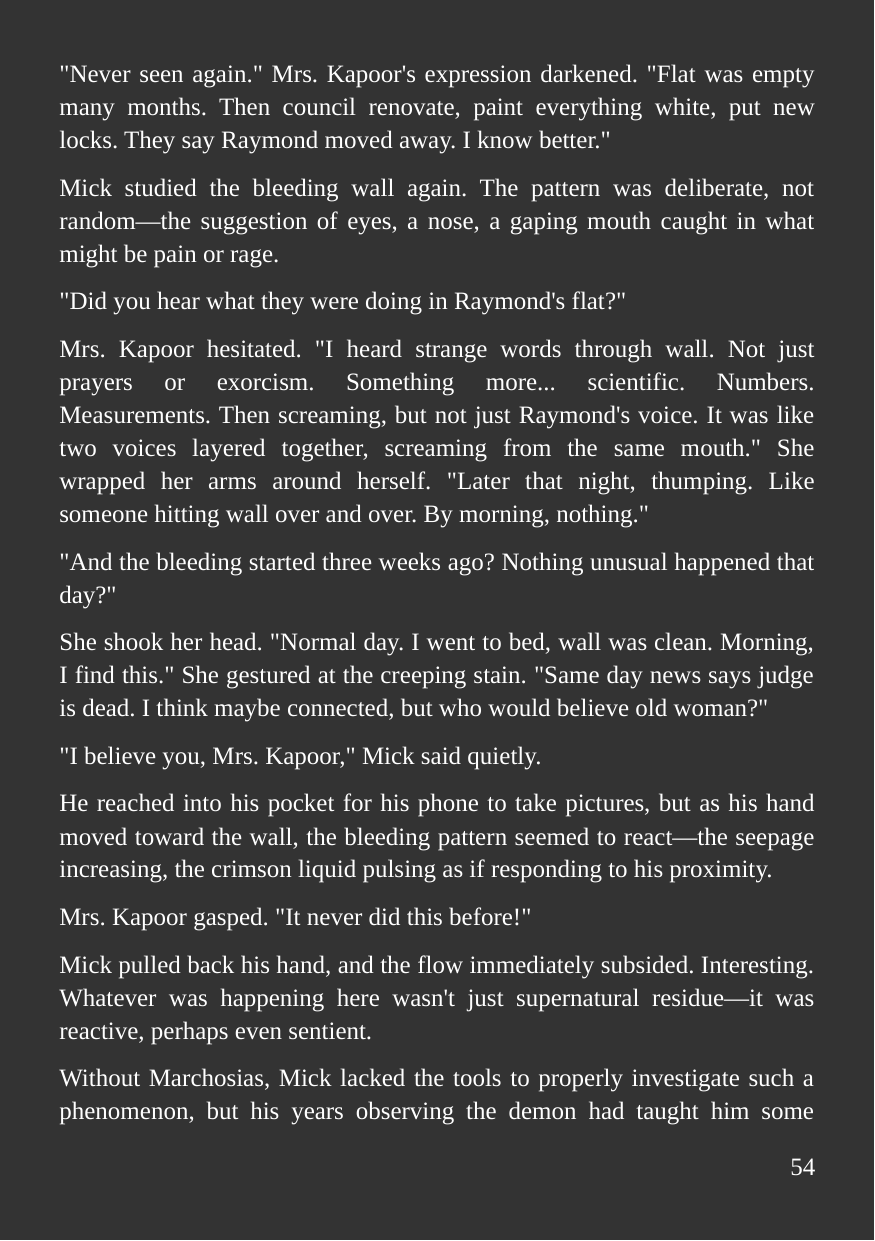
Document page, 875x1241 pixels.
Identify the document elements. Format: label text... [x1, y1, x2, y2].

text Without Marchosias, Mick lacked the tools to properly investigate such a phenomenon, but his years observing the demon had taught him some [59, 1063, 815, 1125]
text "Did you hear what they were doing in Raymond's flat?" [59, 286, 815, 315]
text "Never seen again." Mrs. Kapoor's expression darkened. "Flat was empty many months. Then council renovate, paint everything white, put new locks. They say Raymond moved away. I know better." [59, 59, 815, 154]
text "And the bleeding started three weeks ago? Nothing unusual happened that day?" [59, 547, 815, 608]
text Mrs. Kapoor hesitated. "I heard strange words through wall. Not just prayers or exorcism. Something more... scientific. Numbers. Measurements. Then screaming, but not just Raymond's voice. It was like two voices layered together, screaming from the same mouth." She wrapped her arms around herself. "Later that night, thumping. Like someone hitting wall over and over. By morning, nothing." [59, 334, 815, 528]
text Mrs. Kapoor gasped. "It never did this before!" [59, 902, 815, 931]
text "I believe you, Mrs. Kapoor," Mick said quietly. [59, 741, 815, 770]
text He reached into his pocket for his phone to take pictures, but as his hand moved toward the wall, the bleeding pattern seemed to react—the seepage increasing, the crimson liquid pulsing as if responding to his proximity. [59, 788, 815, 883]
text Mick pulled back his hand, and the flow immediately subsided. Interesting. Whatever was happening here wasn't just supernatural residue—it was reactive, perhaps even sentient. [59, 950, 815, 1044]
text She shook her head. "Normal day. I went to bed, wall was clean. Morning, I find this." She gestured at the creeping stain. "Same day news says judge is dead. I think maybe connected, but who would believe old woman?" [59, 627, 815, 722]
text Mick studied the bleeding wall again. The pattern was deliberate, not random—the suggestion of eyes, a nose, a gaping mouth caught in what might be pain or rage. [59, 173, 815, 267]
